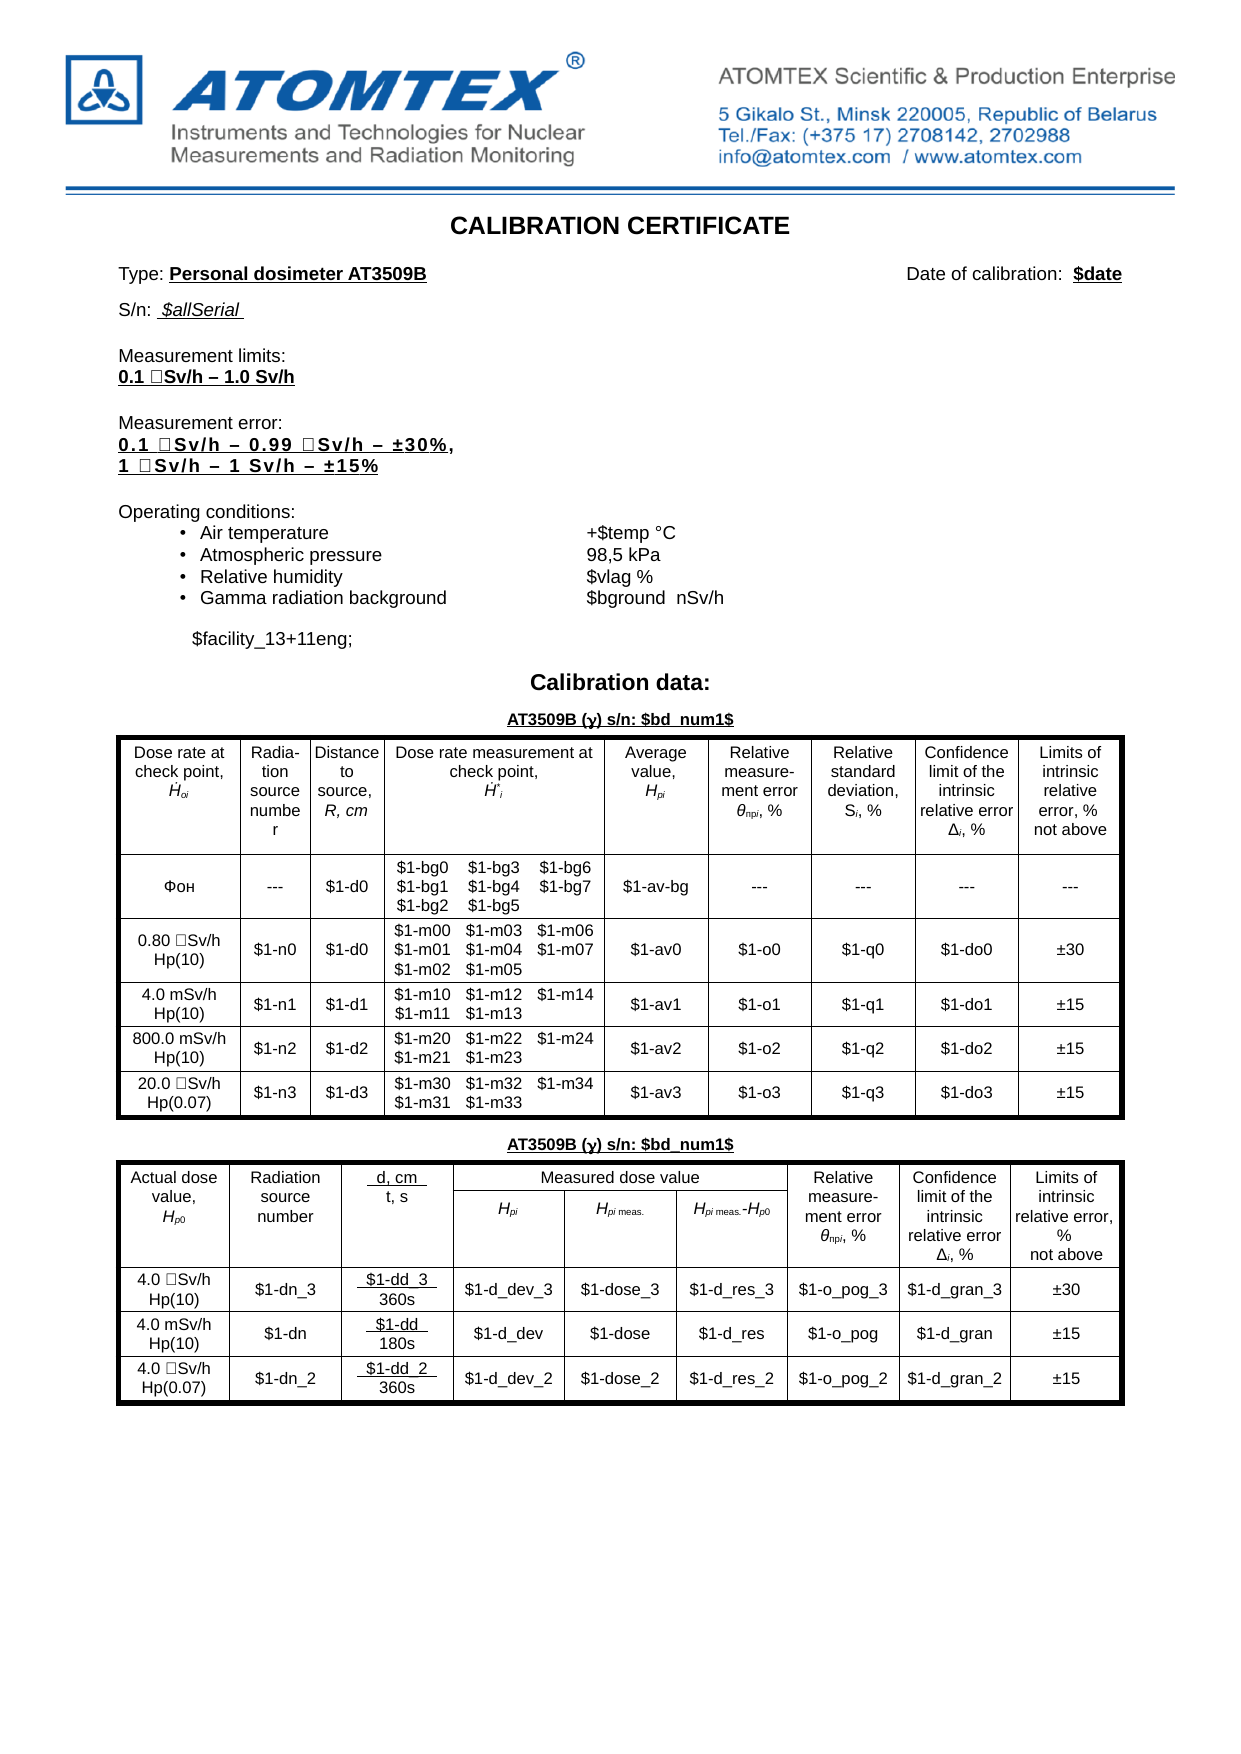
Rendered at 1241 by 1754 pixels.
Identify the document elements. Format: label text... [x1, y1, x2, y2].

table_cell $1-o1 [709, 983, 811, 1026]
table_cell $1-o0 [709, 919, 811, 982]
table_cell $1-av0 [605, 919, 708, 982]
text $facility_13+11eng; [118, 628, 1122, 649]
table_cell $1-o2 [709, 1027, 811, 1071]
table_cell $1-dn [230, 1312, 341, 1356]
table_cell $1-n1 [241, 983, 310, 1026]
table_cell $1-d_res_2 [677, 1357, 787, 1400]
table_cell ±15 [1011, 1357, 1119, 1400]
table_cell Measured dose value [454, 1165, 787, 1190]
table_cell $1-d3 [311, 1072, 384, 1115]
table_cell Confidence limit of the intrinsic relative error Δi, % [900, 1165, 1010, 1267]
table_cell 4.0 mSv/h Hp(10) [121, 983, 240, 1026]
table_cell $1-d_res [677, 1312, 787, 1356]
table_cell $1-d2 [311, 1027, 384, 1071]
table_cell $1-o_pog_3 [788, 1268, 899, 1311]
table_cell Dose rate at check point, Ḣoi [121, 740, 240, 854]
table_cell Average value, Hpi [605, 740, 708, 854]
table_cell --- [916, 855, 1018, 918]
table_cell $1-av-bg [605, 855, 708, 918]
table_cell $1-d0 [311, 919, 384, 982]
table_cell ±15 [1019, 1072, 1119, 1115]
text 0.1 Sv/h – 1.0 Sv/h [118, 366, 1122, 388]
text 1 Sv/h – 1 Sv/h – ±15% [118, 455, 1122, 477]
list Air temperature +$temp °C [179, 522, 1122, 544]
table_cell $1-dose_3 [565, 1268, 676, 1311]
table_cell $1-bg0 $1-bg1 $1-bg2 $1-bg3 $1-bg4 $1-bg5 $1-bg6 $1-bg7 [385, 855, 604, 918]
table_cell $1-do1 [916, 983, 1018, 1026]
table_cell $1-d_gran [900, 1312, 1010, 1356]
table_cell $1-d1 [311, 983, 384, 1026]
table_cell $1-do2 [916, 1027, 1018, 1071]
table_cell ±30 [1011, 1268, 1119, 1311]
table_cell Hpi meas.-Hp0 [677, 1191, 787, 1267]
table_cell Relative measure-ment error θпрi, % [709, 740, 811, 854]
table_cell Relative measure-ment error θпрi, % [788, 1165, 899, 1267]
table_cell Фон [121, 855, 240, 918]
table_cell $1-n2 [241, 1027, 310, 1071]
table_cell 20.0 Sv/h Hp(0.07) [121, 1072, 240, 1115]
text CALIBRATION CERTIFICATE [118, 212, 1122, 240]
table_cell $1-dose_2 [565, 1357, 676, 1400]
text Measurement error: [118, 412, 1122, 433]
table_cell $1-dd_3 360s [342, 1268, 453, 1311]
table_cell $1-n0 [241, 919, 310, 982]
table_cell ±15 [1019, 983, 1119, 1026]
table_cell --- [241, 855, 310, 918]
text 0.1 Sv/h – 0.99 Sv/h – ±30%, [118, 433, 1122, 455]
table_cell $1-m10 $1-m11 $1-m12 $1-m13 $1-m14 [385, 983, 604, 1026]
table_cell $1-d_dev_3 [454, 1268, 564, 1311]
table_cell $1-d_dev [454, 1312, 564, 1356]
table_cell 4.0 mSv/h Hp(10) [121, 1312, 229, 1356]
table_cell --- [1019, 855, 1119, 918]
table_cell Limits of intrinsic relative error, % not above [1019, 740, 1119, 854]
table_cell $1-do3 [916, 1072, 1018, 1115]
table_cell Hpi meas. [565, 1191, 676, 1267]
table_cell d, cm t, s [342, 1165, 453, 1267]
table_cell $1-m30 $1-m31 $1-m32 $1-m33 $1-m34 [385, 1072, 604, 1115]
table_cell $1-dd_2 360s [342, 1357, 453, 1400]
table_cell Hpi [454, 1191, 564, 1267]
table_cell $1-q2 [812, 1027, 915, 1071]
table_cell $1-av1 [605, 983, 708, 1026]
text Type: Personal dosimeter AT3509B Date of calibration: $date [118, 263, 1122, 285]
table_cell $1-dose [565, 1312, 676, 1356]
table_cell Dose rate measurement at check point, Ḣ*i [385, 740, 604, 854]
table_cell 4.0 Sv/h Hp(10) [121, 1268, 229, 1311]
list Atmospheric pressure 98,5 kPa [179, 544, 1122, 565]
table_cell $1-o3 [709, 1072, 811, 1115]
list Gamma radiation background $bground nSv/h [179, 587, 1122, 609]
table_cell Relative standard deviation, Si, % [812, 740, 915, 854]
text Measurement limits: [118, 345, 1122, 366]
table_cell $1-o_pog [788, 1312, 899, 1356]
table_cell $1-d_gran_2 [900, 1357, 1010, 1400]
text Operating conditions: [118, 501, 1122, 522]
table_cell 800.0 mSv/h Hp(10) [121, 1027, 240, 1071]
table_cell $1-av3 [605, 1072, 708, 1115]
table_cell ±15 [1011, 1312, 1119, 1356]
table_cell $1-dn_3 [230, 1268, 341, 1311]
table_cell $1-d_dev_2 [454, 1357, 564, 1400]
table_cell $1-q1 [812, 983, 915, 1026]
table_cell Limits of intrinsic relative error, % not above [1011, 1165, 1119, 1267]
text Calibration data: [118, 669, 1122, 695]
table_cell $1-d_res_3 [677, 1268, 787, 1311]
table_cell $1-n3 [241, 1072, 310, 1115]
table_cell $1-d0 [311, 855, 384, 918]
table_cell 0.80 Sv/h Hp(10) [121, 919, 240, 982]
table_cell $1-dn_2 [230, 1357, 341, 1400]
table_cell --- [812, 855, 915, 918]
text S/n: $allSerial [118, 299, 1122, 321]
table_cell $1-do0 [916, 919, 1018, 982]
table_cell $1-dd 180s [342, 1312, 453, 1356]
table_cell $1-m00 $1-m01 $1-m02 $1-m03 $1-m04 $1-m05 $1-m06 $1-m07 [385, 919, 604, 982]
table_cell $1-m20 $1-m21 $1-m22 $1-m23 $1-m24 [385, 1027, 604, 1071]
table_cell --- [709, 855, 811, 918]
table_cell $1-o_pog_2 [788, 1357, 899, 1400]
table_header AT3509B () s/n: $bd_num1$ [118, 695, 1122, 735]
table_cell $1-av2 [605, 1027, 708, 1071]
table_cell ±30 [1019, 919, 1119, 982]
table_cell 4.0 Sv/h Hp(0.07) [121, 1357, 229, 1400]
table_cell Confidence limit of the intrinsic relative error Δi, % [916, 740, 1018, 854]
table_cell Actual dose value, Hp0 [121, 1165, 229, 1267]
table_cell $1-q3 [812, 1072, 915, 1115]
table_cell Radia-tion source number [241, 740, 310, 854]
table_cell $1-d_gran_3 [900, 1268, 1010, 1311]
table_cell Distance to source, R, сm [311, 740, 384, 854]
table_cell Radiation source number [230, 1165, 341, 1267]
table_cell ±15 [1019, 1027, 1119, 1071]
list Relative humidity $vlag % [179, 565, 1122, 587]
table_header AT3509B () s/n: $bd_num1$ [118, 1120, 1122, 1160]
table_cell $1-q0 [812, 919, 915, 982]
